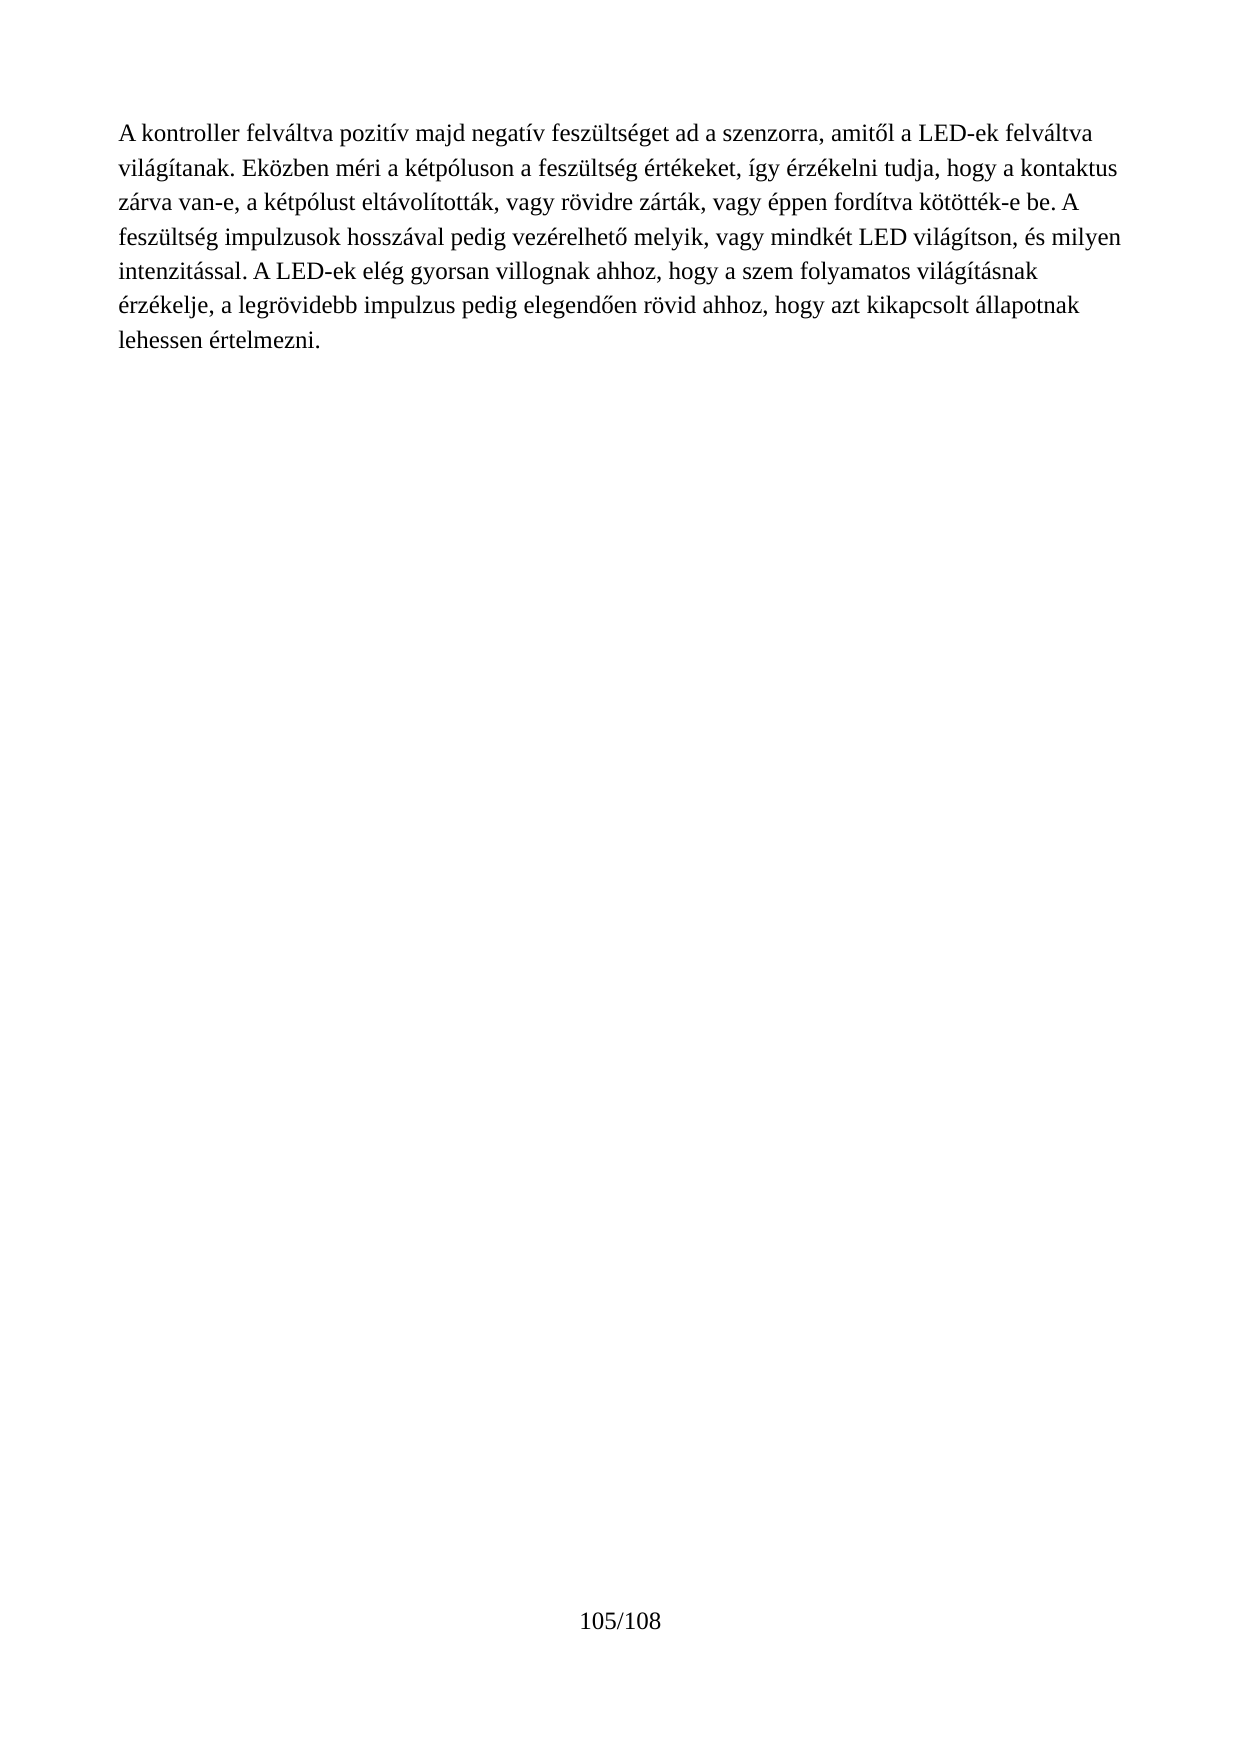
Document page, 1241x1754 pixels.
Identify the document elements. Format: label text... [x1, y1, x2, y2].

text A kontroller felváltva pozitív majd negatív feszültséget ad a szenzorra, amitől a LED-ek felváltva világítanak. Eközben méri a kétpóluson a feszültség értékeket, így érzékelni tudja, hogy a kontaktus zárva van-e, a kétpólust eltávolították, vagy rövidre zárták, vagy éppen fordítva kötötték-e be. A feszültség impulzusok hosszával pedig vezérelhető melyik, vagy mindkét LED világítson, és milyen intenzitással. A LED-ek elég gyorsan villognak ahhoz, hogy a szem folyamatos világításnak érzékelje, a legrövidebb impulzus pedig elegendően rövid ahhoz, hogy azt kikapcsolt állapotnak lehessen értelmezni. [118, 118, 1122, 354]
